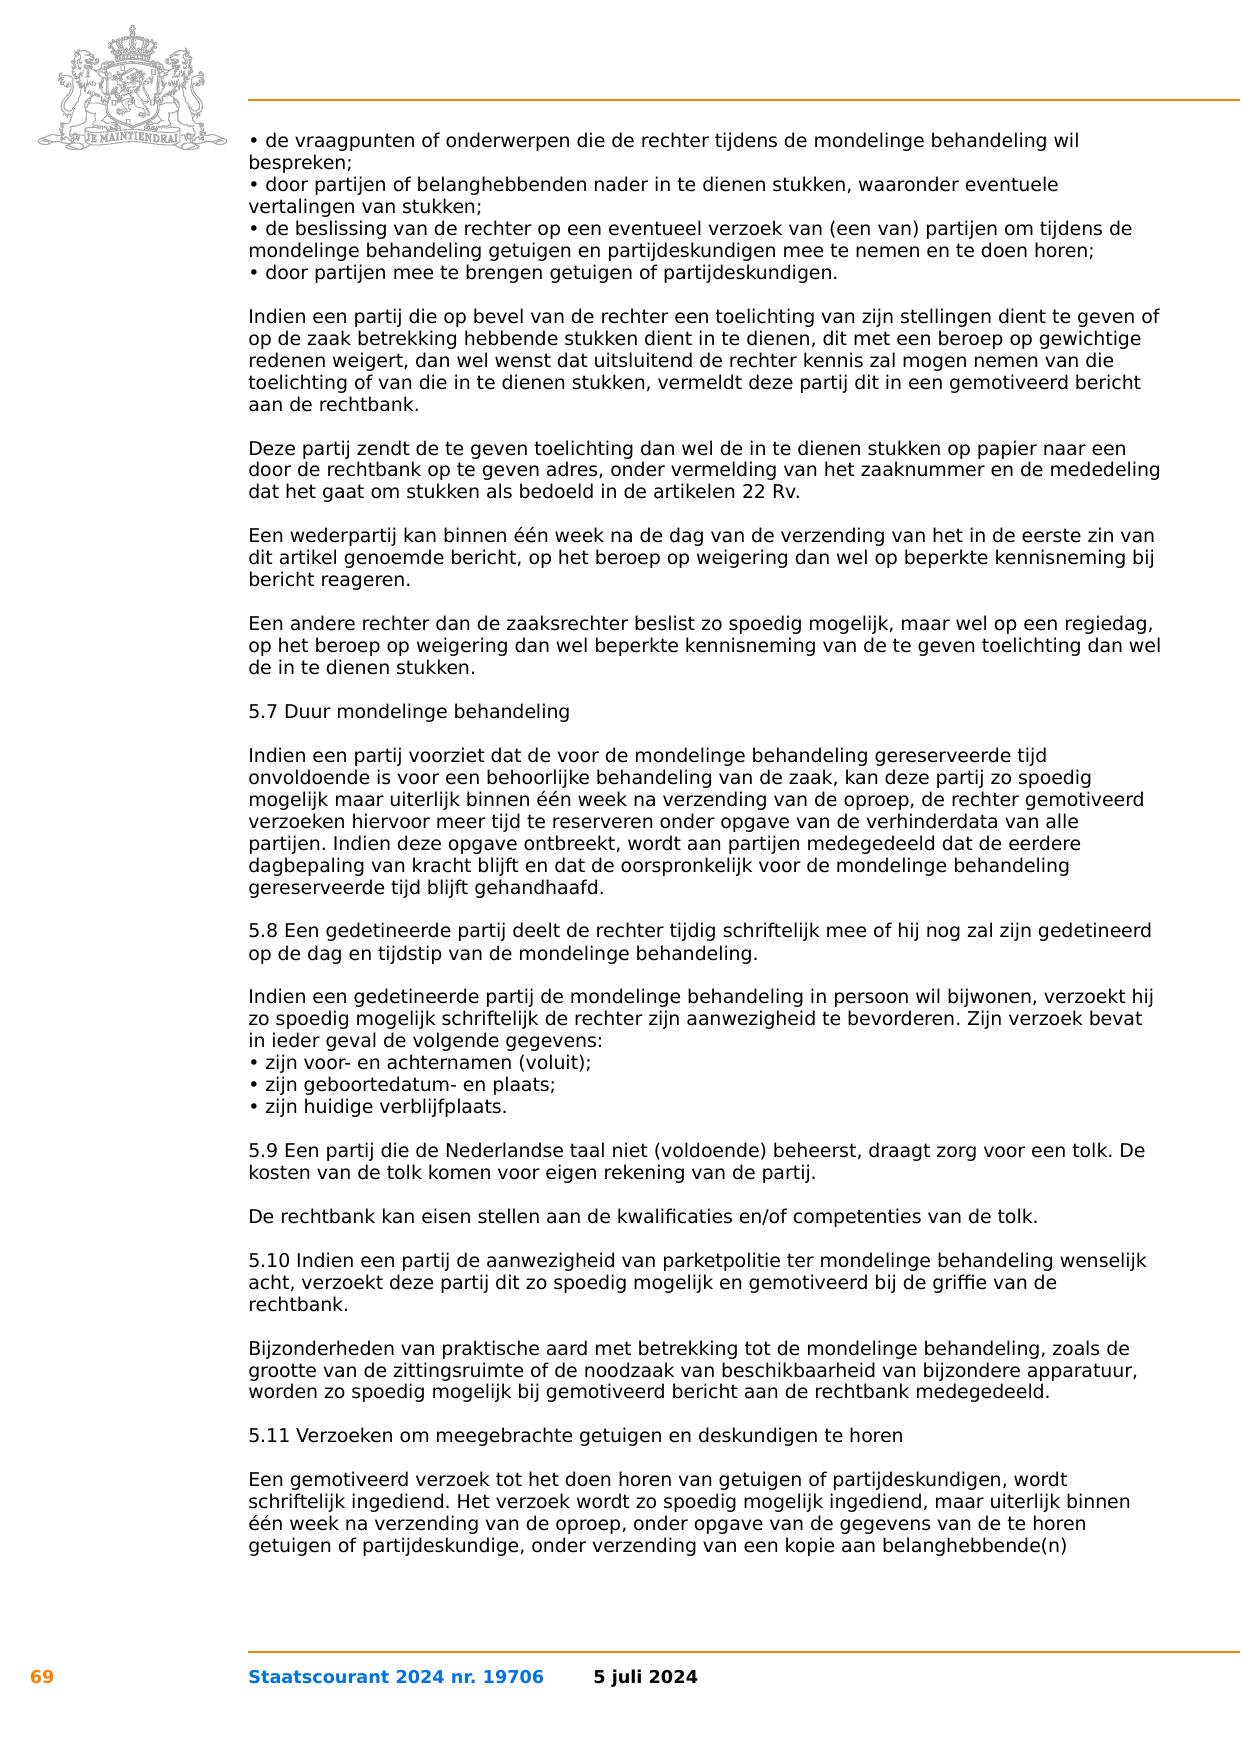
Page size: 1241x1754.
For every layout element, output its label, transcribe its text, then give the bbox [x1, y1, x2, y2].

text • de beslissing van de rechter op een eventueel verzoek van (een van) partijen om tijdens de mondelinge behandeling getuigen en partijdeskundigen mee te nemen en te doen horen; [248, 218, 1163, 262]
text Een wederpartij kan binnen één week na de dag van de verzending van het in de eerste zin van dit artikel genoemde bericht, op het beroep op weigering dan wel op beperkte kennisneming bij bericht reageren. [248, 525, 1163, 591]
picture [38, 25, 227, 150]
text • door partijen of belanghebbenden nader in te dienen stukken, waaronder eventuele vertalingen van stukken; [248, 174, 1163, 218]
text 5.9 Een partij die de Nederlandse taal niet (voldoende) beheerst, draagt zorg voor een tolk. De kosten van de tolk komen voor eigen rekening van de partij. [248, 1140, 1163, 1184]
text 5.8 Een gedetineerde partij deelt de rechter tijdig schriftelijk mee of hij nog zal zijn gedetineerd op de dag en tijdstip van de mondelinge behandeling. [248, 920, 1163, 964]
text Bijzonderheden van praktische aard met betrekking tot de mondelinge behandeling, zoals de grootte van de zittingsruimte of de noodzaak van beschikbaarheid van bijzondere apparatuur, worden zo spoedig mogelijk bij gemotiveerd bericht aan de rechtbank medegedeeld. [248, 1337, 1163, 1403]
text • zijn geboortedatum- en plaats; [248, 1074, 1163, 1096]
text Een andere rechter dan de zaaksrechter beslist zo spoedig mogelijk, maar wel op een regiedag, op het beroep op weigering dan wel beperkte kennisneming van de te geven toelichting dan wel de in te dienen stukken. [248, 613, 1163, 679]
text Een gemotiveerd verzoek tot het doen horen van getuigen of partijdeskundigen, wordt schriftelijk ingediend. Het verzoek wordt zo spoedig mogelijk ingediend, maar uiterlijk binnen één week na verzending van de oproep, onder opgave van de gegevens van de te horen getuigen of partijdeskundige, onder verzending van een kopie aan belanghebbende(n) [248, 1469, 1163, 1557]
text De rechtbank kan eisen stellen aan de kwalificaties en/of competenties van de tolk. [248, 1206, 1163, 1228]
text • zijn huidige verblijfplaats. [248, 1096, 1163, 1118]
text 5.7 Duur mondelinge behandeling [248, 701, 1163, 723]
text • door partijen mee te brengen getuigen of partijdeskundigen. [248, 262, 1163, 284]
text Indien een partij die op bevel van de rechter een toelichting van zijn stellingen dient te geven of op de zaak betrekking hebbende stukken dient in te dienen, dit met een beroep op gewichtige redenen weigert, dan wel wenst dat uitsluitend de rechter kennis zal mogen nemen van die toelichting of van die in te dienen stukken, vermeldt deze partij dit in een gemotiveerd bericht aan de rechtbank. [248, 306, 1163, 416]
text 5.11 Verzoeken om meegebrachte getuigen en deskundigen te horen [248, 1425, 1163, 1447]
text • zijn voor- en achternamen (voluit); [248, 1052, 1163, 1074]
text 5.10 Indien een partij de aanwezigheid van parketpolitie ter mondelinge behandeling wenselijk acht, verzoekt deze partij dit zo spoedig mogelijk en gemotiveerd bij de griffie van de rechtbank. [248, 1250, 1163, 1316]
text Indien een gedetineerde partij de mondelinge behandeling in persoon wil bijwonen, verzoekt hij zo spoedig mogelijk schriftelijk de rechter zijn aanwezigheid te bevorderen. Zijn verzoek bevat in ieder geval de volgende gegevens: [248, 986, 1163, 1052]
text Indien een partij voorziet dat de voor de mondelinge behandeling gereserveerde tijd onvoldoende is voor een behoorlijke behandeling van de zaak, kan deze partij zo spoedig mogelijk maar uiterlijk binnen één week na verzending van de oproep, de rechter gemotiveerd verzoeken hiervoor meer tijd te reserveren onder opgave van de verhinderdata van alle partijen. Indien deze opgave ontbreekt, wordt aan partijen medegedeeld dat de eerdere dagbepaling van kracht blijft en dat de oorspronkelijk voor de mondelinge behandeling gereserveerde tijd blijft gehandhaafd. [248, 745, 1163, 898]
text Deze partij zendt de te geven toelichting dan wel de in te dienen stukken op papier naar een door de rechtbank op te geven adres, onder vermelding van het zaaknummer en de mededeling dat het gaat om stukken als bedoeld in de artikelen 22 Rv. [248, 437, 1163, 503]
text • de vraagpunten of onderwerpen die de rechter tijdens de mondelinge behandeling wil bespreken; [248, 130, 1163, 174]
